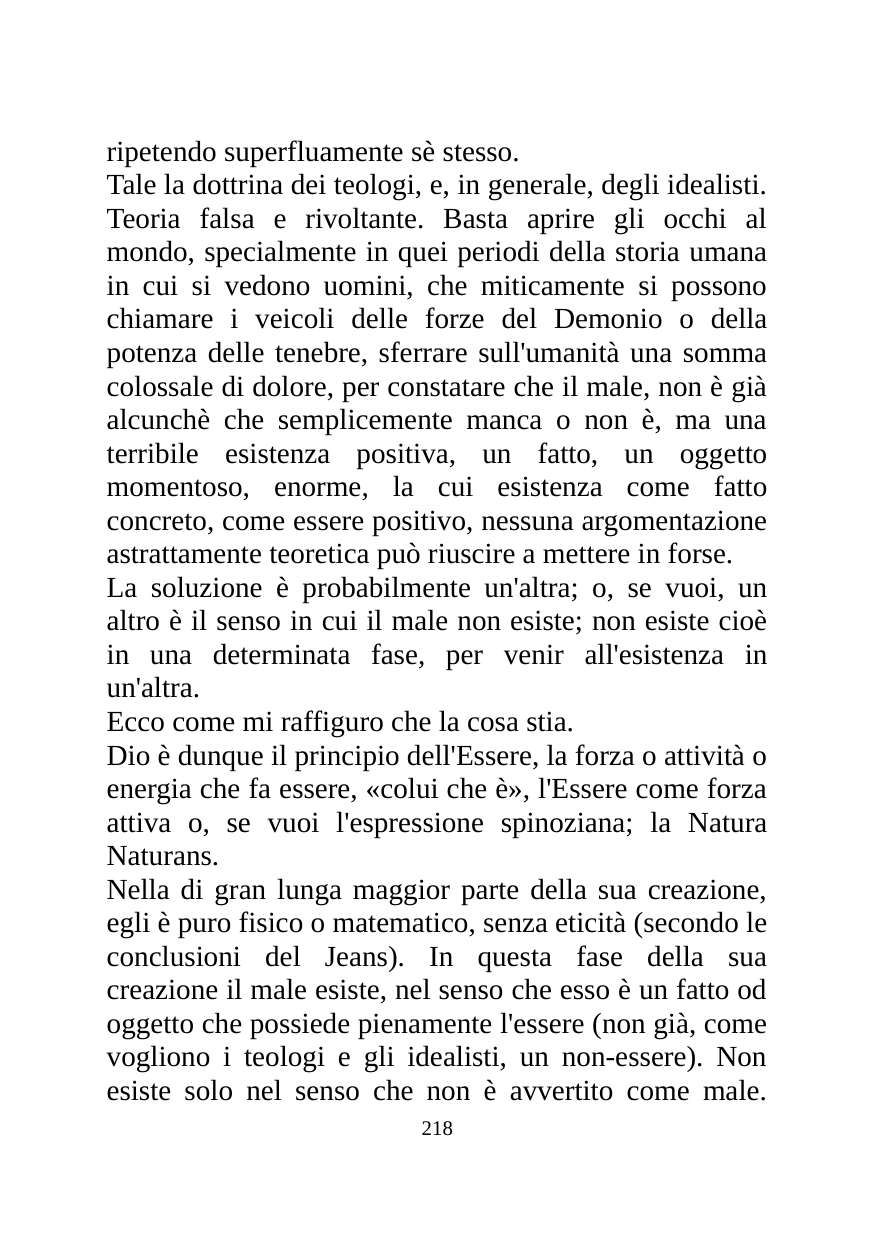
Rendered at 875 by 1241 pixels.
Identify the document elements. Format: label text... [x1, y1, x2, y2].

text Dio è dunque il principio dell'Essere, la forza o attività o energia che fa essere, «colui che è», l'Essere come forza attiva o, se vuoi l'espressione spinoziana; la Natura Naturans. [106, 738, 768, 872]
text Ecco come mi raffiguro che la cosa stia. [106, 704, 768, 738]
text Nella di gran lunga maggior parte della sua creazione, egli è puro fisico o matematico, senza eticità (secondo le conclusioni del Jeans). In questa fase della sua creazione il male esiste, nel senso che esso è un fatto od oggetto che possiede pienamente l'essere (non già, come vogliono i teologi e gli idealisti, un non-essere). Non esiste solo nel senso che non è avvertito come male. [106, 872, 768, 1107]
text La soluzione è probabilmente un'altra; o, se vuoi, un altro è il senso in cui il male non esiste; non esiste cioè in una determinata fase, per venir all'esistenza in un'altra. [106, 570, 768, 704]
text Tale la dottrina dei teologi, e, in generale, degli idealisti. Teoria falsa e rivoltante. Basta aprire gli occhi al mondo, specialmente in quei periodi della storia umana in cui si vedono uomini, che miticamente si possono chiamare i veicoli delle forze del Demonio o della potenza delle tenebre, sferrare sull'umanità una somma colossale di dolore, per constatare che il male, non è già alcunchè che semplicemente manca o non è, ma una terribile esistenza positiva, un fatto, un oggetto momentoso, enorme, la cui esistenza come fatto concreto, come essere positivo, nessuna argomentazione astrattamente teoretica può riuscire a mettere in forse. [106, 167, 768, 570]
text ripetendo superfluamente sè stesso. [106, 134, 768, 167]
